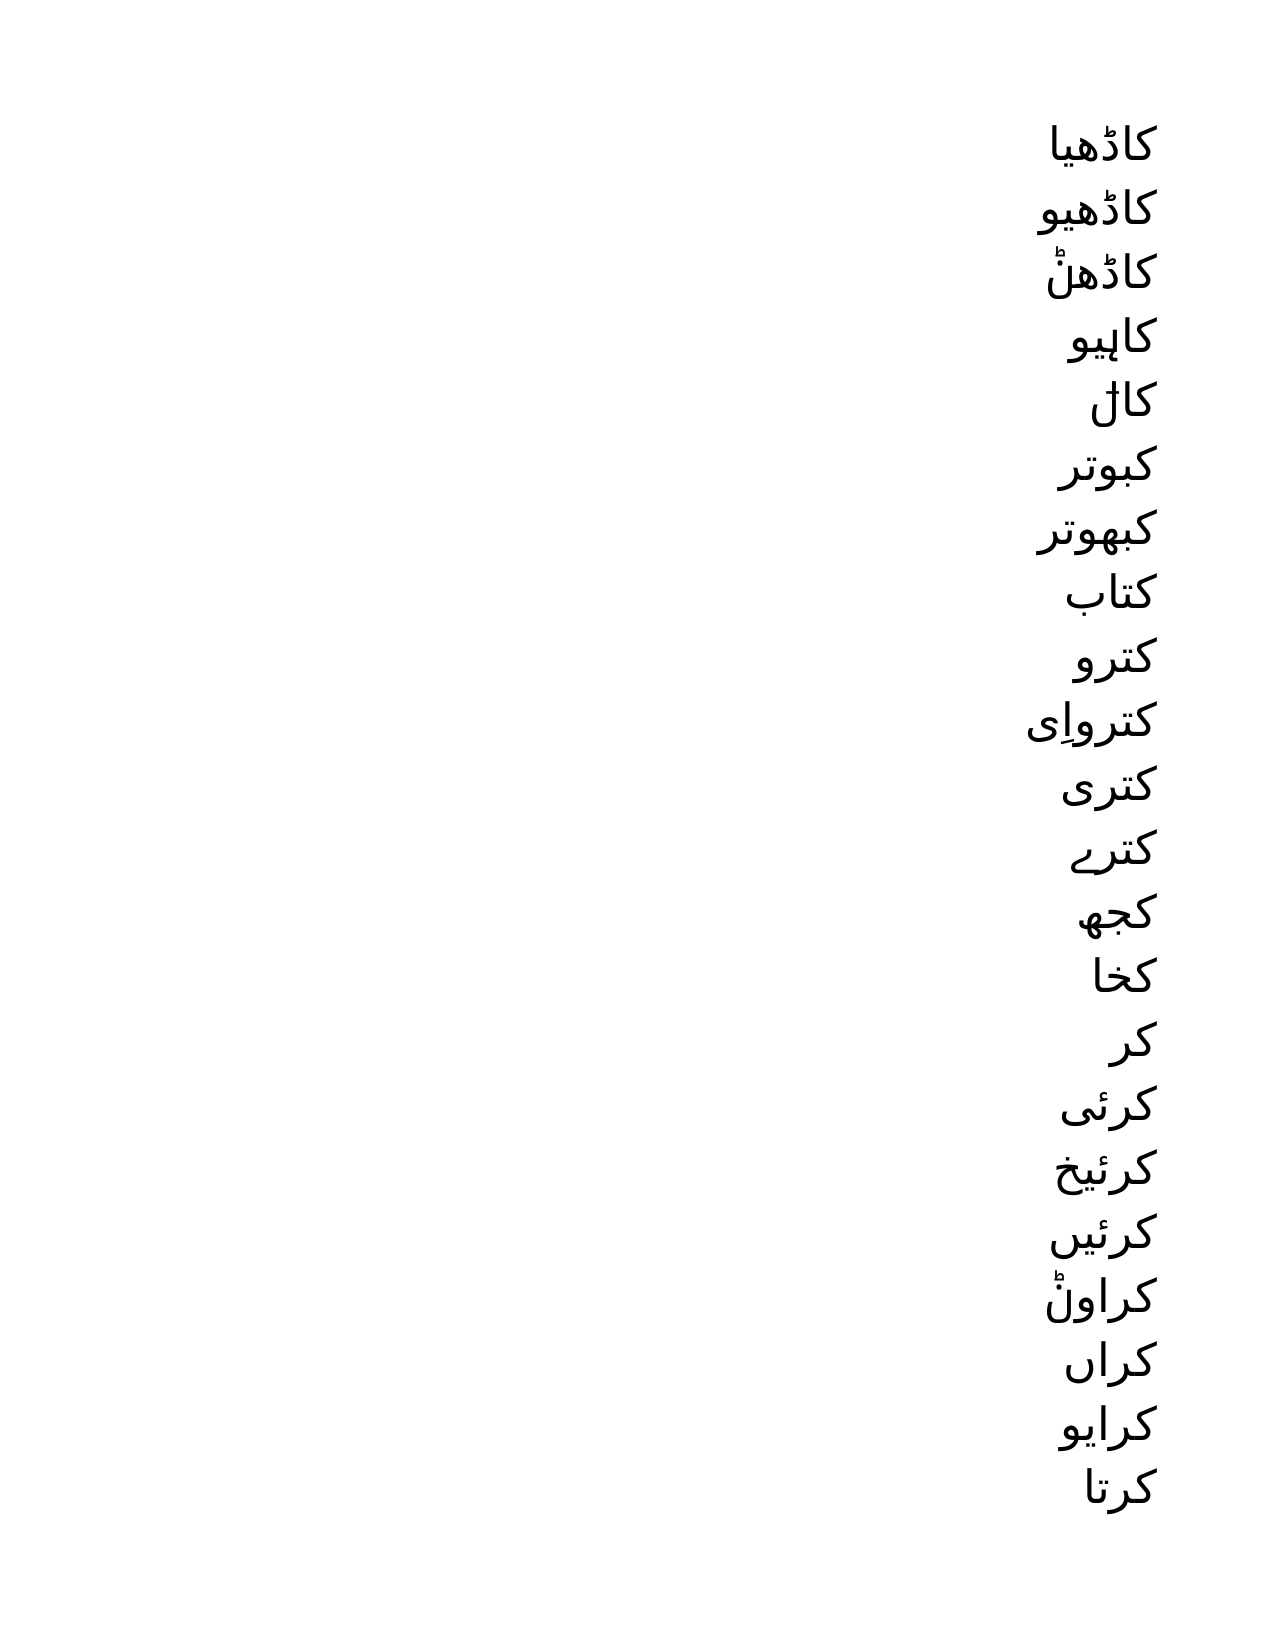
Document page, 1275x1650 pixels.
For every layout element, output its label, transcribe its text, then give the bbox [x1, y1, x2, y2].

text کتری [118, 758, 1157, 811]
text کترو﻿اِی [118, 694, 1157, 747]
text کتاب [118, 566, 1157, 619]
text کاݪ [118, 374, 1157, 427]
text کرئیں [118, 1205, 1157, 1259]
text کرایو [118, 1397, 1157, 1451]
text کترو [118, 630, 1157, 683]
text کبھوتر [118, 502, 1157, 555]
text کاہیو [118, 310, 1157, 363]
text کراوݨ [118, 1269, 1157, 1323]
text کجھ [118, 886, 1157, 939]
text کاڈھیو [118, 182, 1157, 235]
text کرتا [118, 1461, 1157, 1514]
text کراں [118, 1333, 1157, 1387]
text کرئیخ [118, 1141, 1157, 1195]
text کاڈھݨ [118, 246, 1157, 299]
text کترے [118, 822, 1157, 875]
text کرئی [118, 1077, 1157, 1131]
text کبوتر [118, 438, 1157, 491]
text کاڈھیا [118, 118, 1157, 171]
text کخا [118, 949, 1157, 1003]
text کر [118, 1013, 1157, 1067]
